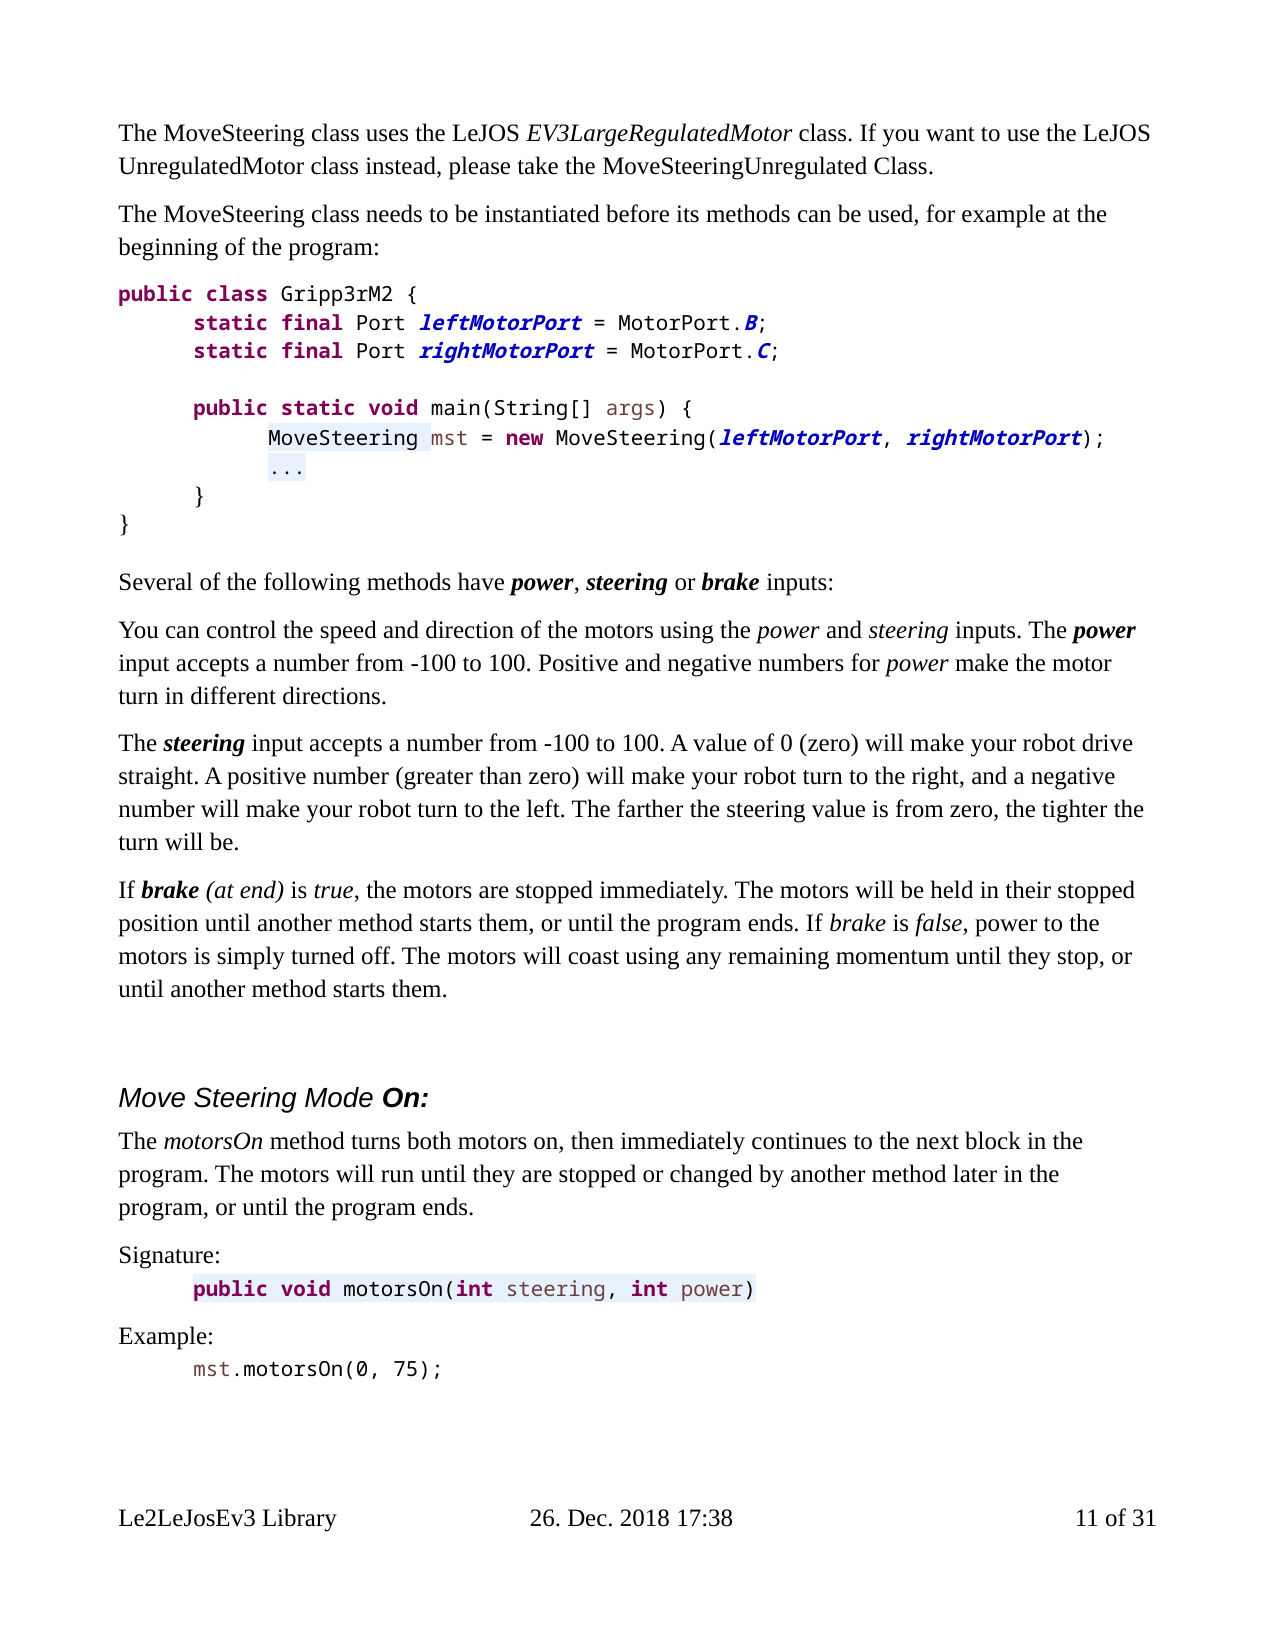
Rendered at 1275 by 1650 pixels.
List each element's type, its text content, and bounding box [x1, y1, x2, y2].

text MoveSteering mst = new MoveSteering(leftMotorPort, rightMotorPort); [118, 422, 1157, 451]
text Example: mst.motorsOn(0, 75); [118, 1321, 1157, 1383]
text static final Port rightMotorPort = MotorPort.C; [118, 336, 1157, 365]
text public static void main(String[] args) { [118, 393, 1157, 422]
text static final Port leftMotorPort = MotorPort.B; [118, 308, 1157, 336]
text The MoveSteering class needs to be instantiated before its methods can be used, for example at the beginning of the program: [118, 199, 1157, 261]
text You can control the speed and direction of the motors using the power and steering inputs. The power input accepts a number from -100 to 100. Positive and negative numbers for power make the motor turn in different directions. [118, 615, 1157, 709]
text Signature: public void motorsOn(int steering, int power) [118, 1240, 1157, 1302]
text public class Gripp3rM2 { [118, 279, 1157, 308]
text Several of the following methods have power, steering or brake inputs: [118, 567, 1157, 596]
subtitle Move Steering Mode On: [118, 1082, 1157, 1114]
text } [118, 509, 1157, 538]
text ... [118, 451, 1157, 481]
text The steering input accepts a number from -100 to 100. A value of 0 (zero) will make your robot drive straight. A positive number (greater than zero) will make your robot turn to the right, and a negative number will make your robot turn to the left. The farther the steering value is from zero, the tighter the turn will be. [118, 728, 1157, 856]
text The motorsOn method turns both motors on, then immediately continues to the next block in the program. The motors will run until they are stopped or changed by another method later in the program, or until the program ends. [118, 1126, 1157, 1221]
text The MoveSteering class uses the LeJOS EV3LargeRegulatedMotor class. If you want to use the LeJOS UnregulatedMotor class instead, please take the MoveSteeringUnregulated Class. [118, 118, 1157, 180]
text } [118, 481, 1157, 509]
text If brake (at end) is true, the motors are stopped immediately. The motors will be held in their stopped position until another method starts them, or until the program ends. If brake is false, power to the motors is simply turned off. The motors will coast using any remaining momentum until they stop, or until another method starts them. [118, 875, 1157, 1003]
